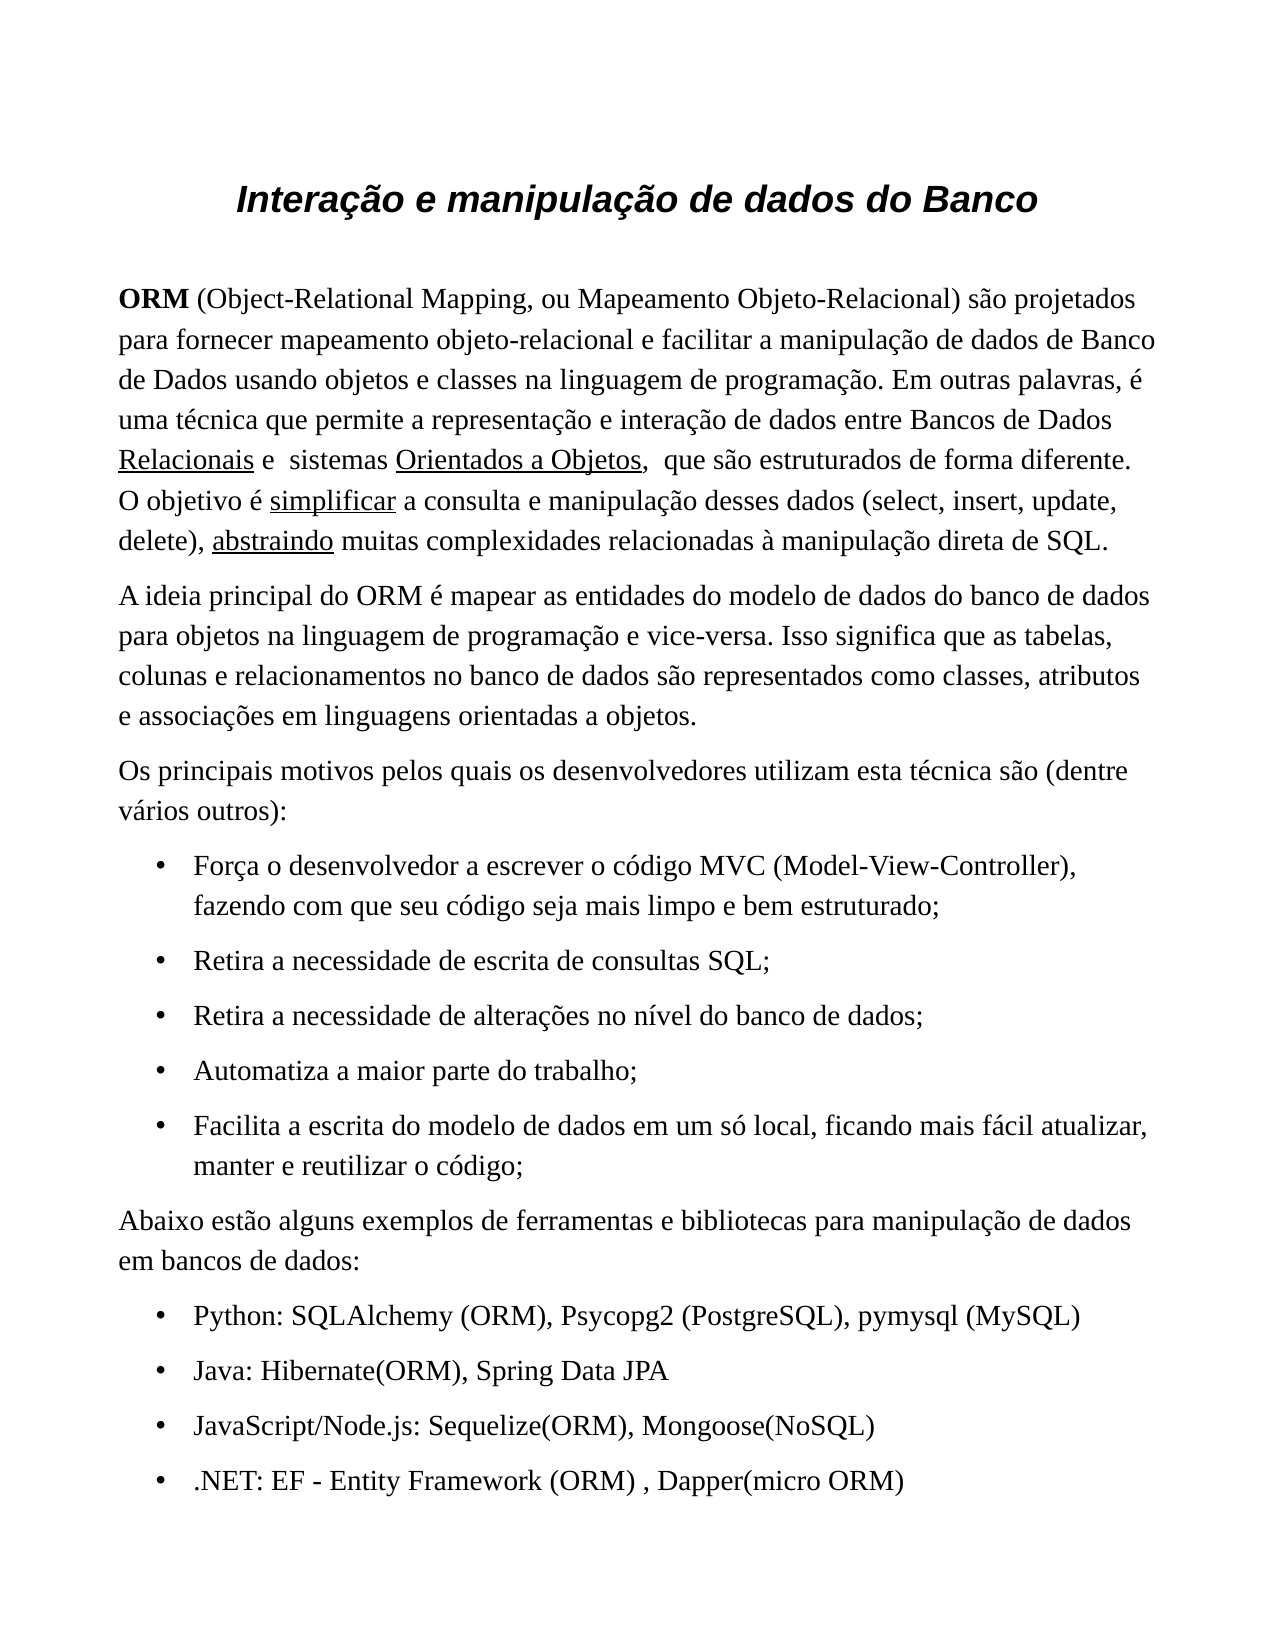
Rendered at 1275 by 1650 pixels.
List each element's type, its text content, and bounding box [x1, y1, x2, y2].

subtitle Interação e manipulação de dados do Banco [118, 176, 1157, 220]
text Os principais motivos pelos quais os desenvolvedores utilizam esta técnica são (dentre vários outros): [118, 753, 1157, 827]
list Python: SQLAlchemy (ORM), Psycopg2 (PostgreSQL), pymysql (MySQL) [156, 1298, 1157, 1332]
text ORM (Object-Relational Mapping, ou Mapeamento Objeto-Relacional) são projetados para fornecer mapeamento objeto-relacional e facilitar a manipulação de dados de Banco de Dados usando objetos e classes na linguagem de programação. Em outras palavras, é uma técnica que permite a representação e interação de dados entre Bancos de Dados Relacionais e sistemas Orientados a Objetos, que são estruturados de forma diferente. O objetivo é simplificar a consulta e manipulação desses dados (select, insert, update, delete), abstraindo muitas complexidades relacionadas à manipulação direta de SQL. [118, 282, 1157, 556]
list .NET: EF - Entity Framework (ORM) , Dapper(micro ORM) [156, 1463, 1157, 1496]
text A ideia principal do ORM é mapear as entidades do modelo de dados do banco de dados para objetos na linguagem de programação e vice-versa. Isso significa que as tabelas, colunas e relacionamentos no banco de dados são representados como classes, atributos e associações em linguagens orientadas a objetos. [118, 578, 1157, 732]
list Facilita a escrita do modelo de dados em um só local, ficando mais fácil atualizar, manter e reutilizar o código; [156, 1108, 1157, 1182]
list JavaScript/Node.js: Sequelize(ORM), Mongoose(NoSQL) [156, 1408, 1157, 1441]
list Força o desenvolvedor a escrever o código MVC (Model-View-Controller), fazendo com que seu código seja mais limpo e bem estruturado; [156, 848, 1157, 922]
list Retira a necessidade de alterações no nível do banco de dados; [156, 998, 1157, 1032]
text Abaixo estão alguns exemplos de ferramentas e bibliotecas para manipulação de dados em bancos de dados: [118, 1203, 1157, 1277]
list Automatiza a maior parte do trabalho; [156, 1053, 1157, 1087]
list Retira a necessidade de escrita de consultas SQL; [156, 943, 1157, 977]
list Java: Hibernate(ORM), Spring Data JPA [156, 1353, 1157, 1386]
